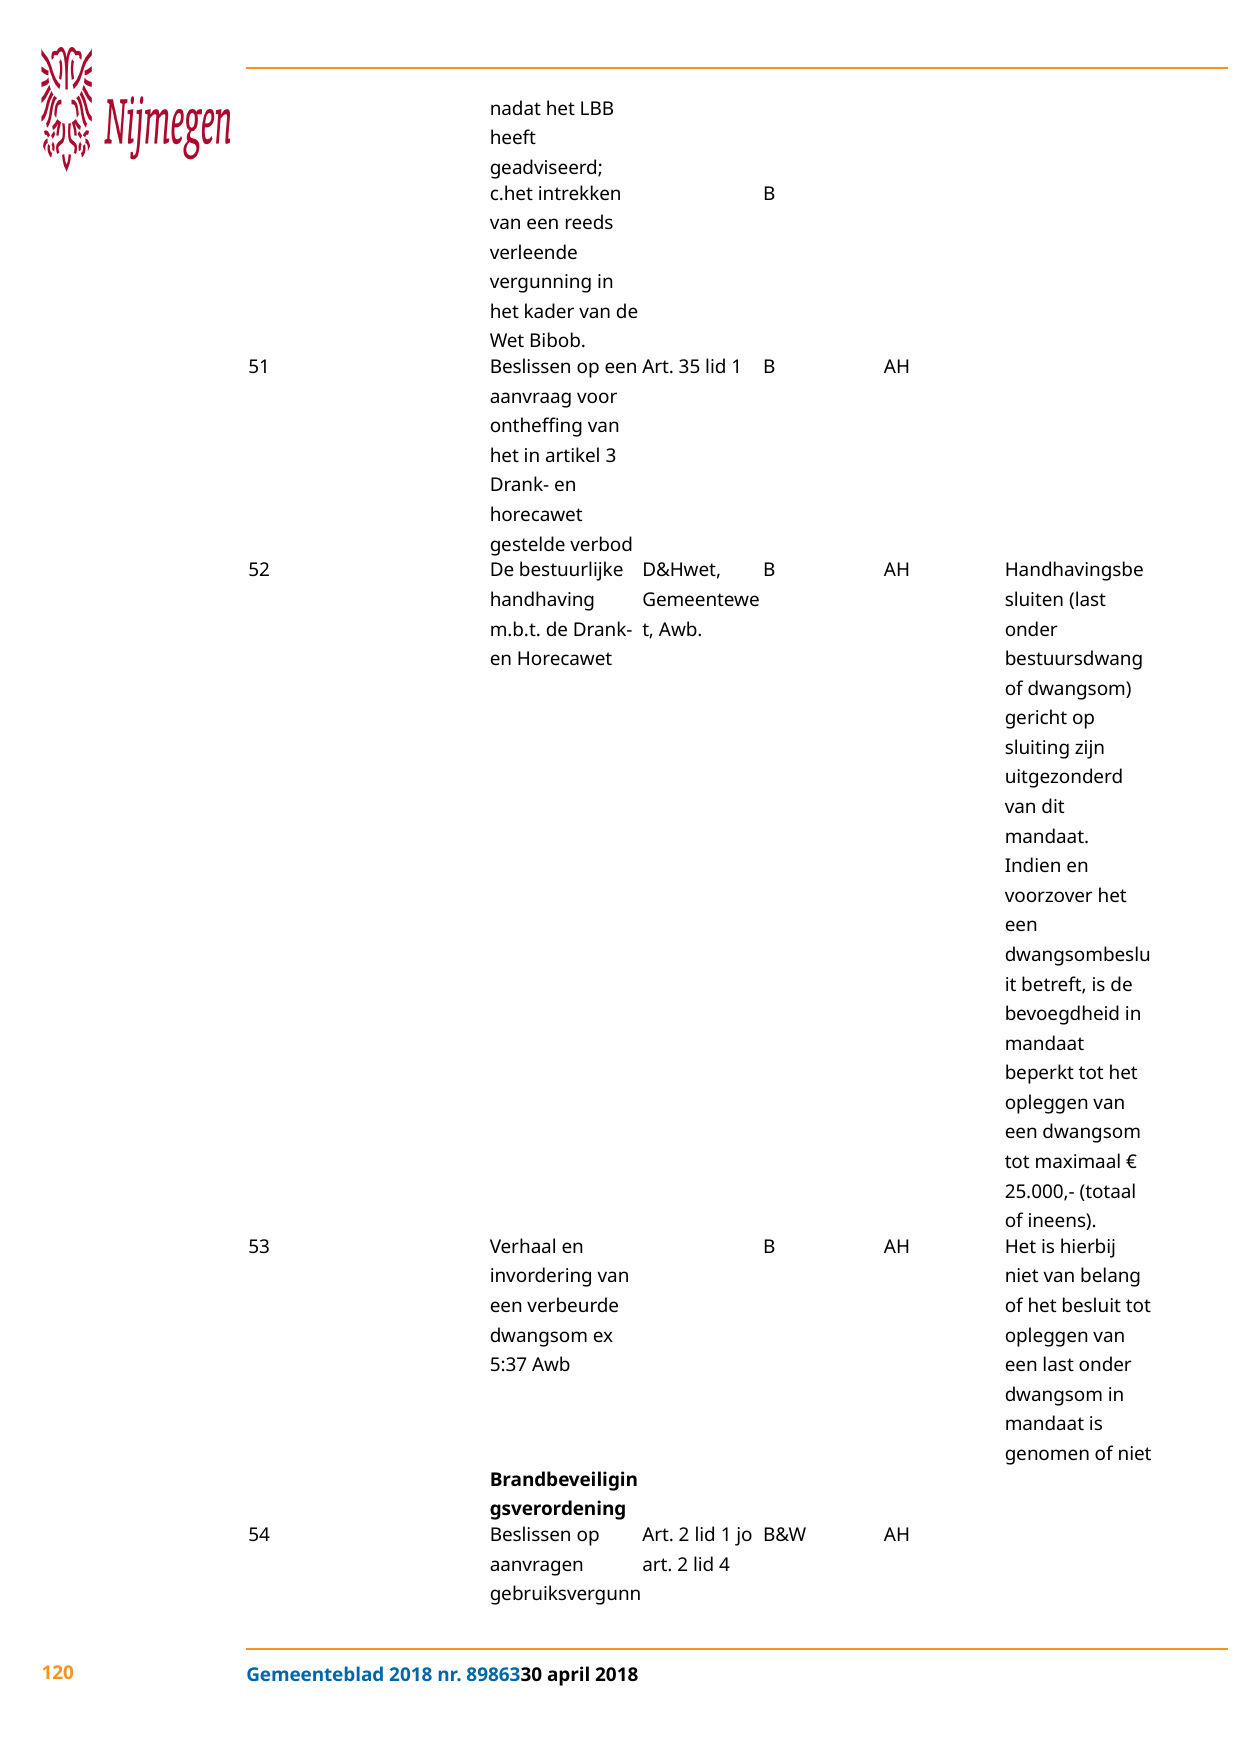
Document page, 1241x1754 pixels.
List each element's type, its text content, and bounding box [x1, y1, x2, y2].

table_cell Art. 35 lid 1 [642, 353, 763, 557]
table_cell [642, 1233, 763, 1466]
table_cell AH [884, 1521, 1004, 1606]
table_cell B&W [763, 1521, 884, 1606]
table_cell Beslissen op een aanvraag voor ontheffing van het in artikel 3 Drank- en horecawet gestelde verbod [490, 353, 642, 557]
table_cell AH [884, 353, 1004, 557]
table_cell Het is hierbij niet van belang of het besluit tot opleggen van een last onder dwangsom in mandaat is genomen of niet [1005, 1233, 1152, 1466]
table_cell [763, 1466, 884, 1521]
table_cell D&Hwet, Gemeentewet, Awb. [642, 557, 763, 1233]
table_cell B [763, 353, 884, 557]
table_cell 52 [248, 557, 489, 1233]
table_cell Art. 2 lid 1 jo art. 2 lid 4 [642, 1521, 763, 1606]
table_cell [1005, 353, 1152, 557]
table_cell De bestuurlijke handhaving m.b.t. de Drank- en Horecawet [490, 557, 642, 1233]
table_cell B [763, 180, 884, 353]
table_cell 54 [248, 1521, 489, 1606]
table_cell [884, 95, 1004, 180]
table_cell [248, 1466, 489, 1521]
table_cell [763, 95, 884, 180]
table_cell [884, 1466, 1004, 1521]
table_cell [1005, 180, 1152, 353]
table_cell 51 [248, 353, 489, 557]
table_cell AH [884, 557, 1004, 1233]
table_cell 53 [248, 1233, 489, 1466]
table_cell Brandbeveiligingsverordening [490, 1466, 642, 1521]
table_cell [1005, 1466, 1152, 1521]
table_cell AH [884, 1233, 1004, 1466]
table_cell B [763, 1233, 884, 1466]
table_cell [1005, 95, 1152, 180]
table_cell c.het intrekken van een reeds verleende vergunning in het kader van de Wet Bibob. [490, 180, 642, 353]
table_cell [248, 180, 489, 353]
table_cell [642, 180, 763, 353]
table_cell B [763, 557, 884, 1233]
table_cell [1005, 1521, 1152, 1606]
table_cell Verhaal en invordering van een verbeurde dwangsom ex 5:37 Awb [490, 1233, 642, 1466]
table_cell nadat het LBB heeft geadviseerd; [490, 95, 642, 180]
table_cell Handhavingsbesluiten (last onder bestuursdwang of dwangsom) gericht op sluiting zijn uitgezonderd van dit mandaat. Indien en voorzover het een dwangsombesluit betreft, is de bevoegdheid in mandaat beperkt tot het opleggen van een dwangsom tot maximaal € 25.000,- (totaal of ineens). [1005, 557, 1152, 1233]
table_cell [642, 95, 763, 180]
picture [41, 47, 231, 172]
table_cell [248, 95, 489, 180]
table_cell [642, 1466, 763, 1521]
table_cell [884, 180, 1004, 353]
table_cell Beslissen op aanvragen gebruiksvergunn [490, 1521, 642, 1606]
